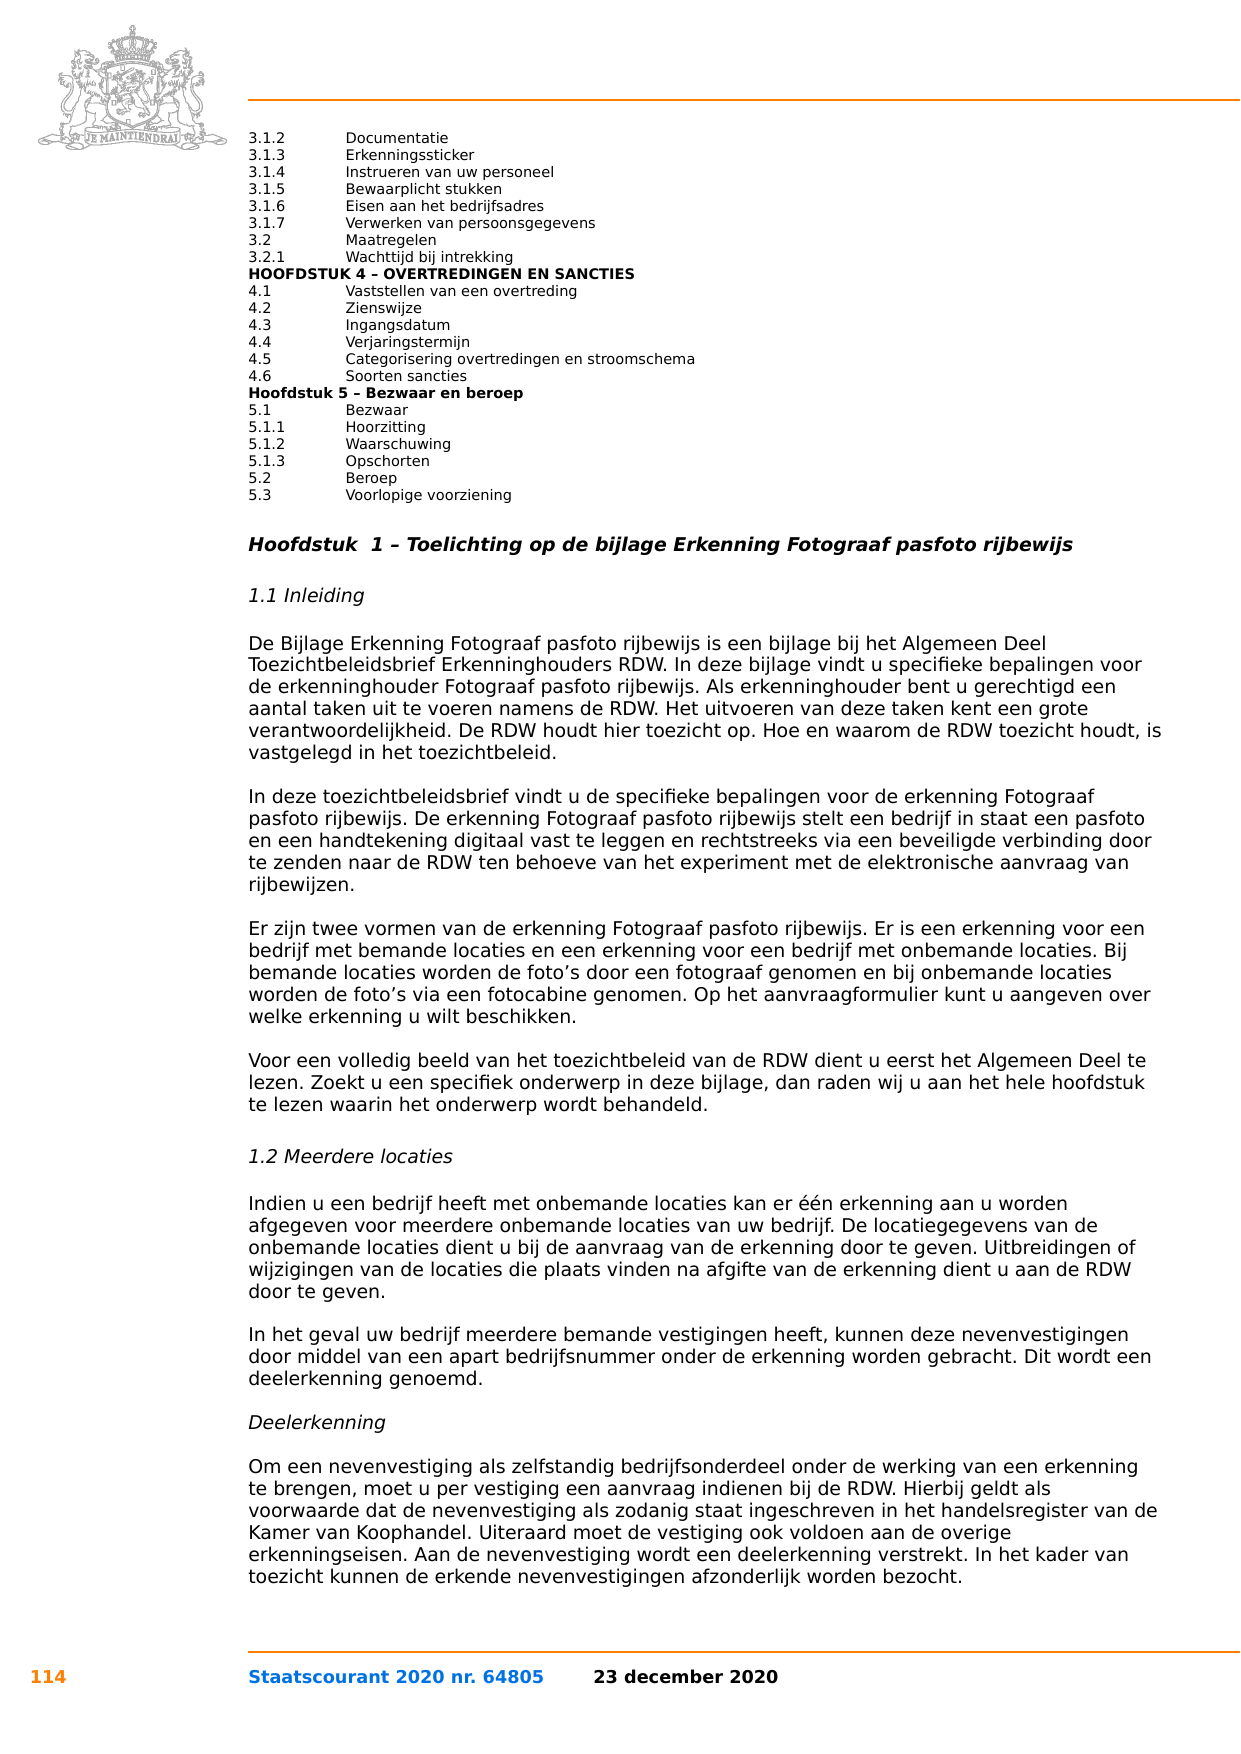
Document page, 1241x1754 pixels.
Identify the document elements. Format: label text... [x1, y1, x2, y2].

table_cell 4.1 [248, 283, 339, 300]
table_cell 3.1.3 [248, 147, 339, 164]
table_cell Soorten sancties [340, 368, 1163, 384]
table_cell 5.2 [248, 470, 339, 486]
table_cell 3.1.5 [248, 181, 339, 198]
table_cell Vaststellen van een overtreding [340, 283, 1163, 300]
table_cell 4.6 [248, 368, 339, 384]
table_cell 5.1 [248, 402, 339, 418]
picture [38, 25, 227, 150]
table_cell Instrueren van uw personeel [340, 164, 1163, 181]
table_cell Eisen aan het bedrijfsadres [340, 198, 1163, 215]
table_cell 3.1.2 [248, 130, 339, 147]
subtitle 1.2 Meerdere locaties [248, 1146, 1163, 1168]
table_cell 5.1.3 [248, 453, 339, 469]
table_cell Verwerken van persoonsgegevens [340, 215, 1163, 232]
table_cell Ingangsdatum [340, 317, 1163, 334]
table_cell Beroep [340, 470, 1163, 486]
table_cell Maatregelen [340, 232, 1163, 249]
table_cell 4.3 [248, 317, 339, 334]
text Indien u een bedrijf heeft met onbemande locaties kan er één erkenning aan u worden afgegeven voor meerdere onbemande locaties van uw bedrijf. De locatiegegevens van de onbemande locaties dient u bij de aanvraag van de erkenning door te geven. Uitbreidingen of wijzigingen van de locaties die plaats vinden na afgifte van de erkenning dient u aan de RDW door te geven. [248, 1193, 1163, 1302]
text De Bijlage Erkenning Fotograaf pasfoto rijbewijs is een bijlage bij het Algemeen Deel Toezichtbeleidsbrief Erkenninghouders RDW. In deze bijlage vindt u specifieke bepalingen voor de erkenninghouder Fotograaf pasfoto rijbewijs. Als erkenninghouder bent u gerechtigd een aantal taken uit te voeren namens de RDW. Het uitvoeren van deze taken kent een grote verantwoordelijkheid. De RDW houdt hier toezicht op. Hoe en waarom de RDW toezicht houdt, is vastgelegd in het toezichtbeleid. [248, 632, 1163, 764]
table_cell Opschorten [340, 453, 1163, 469]
table_cell 3.2 [248, 232, 339, 249]
table_cell 3.1.4 [248, 164, 339, 181]
table_cell Hoofdstuk 5 – Bezwaar en beroep [248, 385, 1163, 402]
table_cell Bezwaar [340, 402, 1163, 418]
subtitle Deelerkenning [248, 1412, 1163, 1434]
text In het geval uw bedrijf meerdere bemande vestigingen heeft, kunnen deze nevenvestigingen door middel van een apart bedrijfsnummer onder de erkenning worden gebracht. Dit wordt een deelerkenning genoemd. [248, 1324, 1163, 1390]
table_cell Waarschuwing [340, 436, 1163, 452]
table_cell Zienswijze [340, 300, 1163, 317]
table_cell 5.3 [248, 486, 339, 503]
text Voor een volledig beeld van het toezichtbeleid van de RDW dient u eerst het Algemeen Deel te lezen. Zoekt u een specifiek onderwerp in deze bijlage, dan raden wij u aan het hele hoofdstuk te lezen waarin het onderwerp wordt behandeld. [248, 1050, 1163, 1116]
table_cell 3.2.1 [248, 249, 339, 266]
text Er zijn twee vormen van de erkenning Fotograaf pasfoto rijbewijs. Er is een erkenning voor een bedrijf met bemande locaties en een erkenning voor een bedrijf met onbemande locaties. Bij bemande locaties worden de foto’s door een fotograaf genomen en bij onbemande locaties worden de foto’s via een fotocabine genomen. Op het aanvraagformulier kunt u aangeven over welke erkenning u wilt beschikken. [248, 918, 1163, 1028]
subtitle 1.1 Inleiding [248, 585, 1163, 607]
table_cell 4.5 [248, 351, 339, 368]
table_cell Categorisering overtredingen en stroomschema [340, 351, 1163, 368]
table_cell Voorlopige voorziening [340, 486, 1163, 503]
table_cell 5.1.2 [248, 436, 339, 452]
subtitle Hoofdstuk 1 – Toelichting op de bijlage Erkenning Fotograaf pasfoto rijbewijs [248, 533, 1163, 555]
table_cell 4.4 [248, 334, 339, 351]
table_cell 5.1.1 [248, 419, 339, 436]
table_cell HOOFDSTUK 4 – OVERTREDINGEN EN SANCTIES [248, 266, 1163, 283]
text In deze toezichtbeleidsbrief vindt u de specifieke bepalingen voor de erkenning Fotograaf pasfoto rijbewijs. De erkenning Fotograaf pasfoto rijbewijs stelt een bedrijf in staat een pasfoto en een handtekening digitaal vast te leggen en rechtstreeks via een beveiligde verbinding door te zenden naar de RDW ten behoeve van het experiment met de elektronische aanvraag van rijbewijzen. [248, 786, 1163, 896]
table_cell Documentatie [340, 130, 1163, 147]
table_cell Hoorzitting [340, 419, 1163, 436]
table_cell Verjaringstermijn [340, 334, 1163, 351]
table_cell 3.1.7 [248, 215, 339, 232]
table_cell 3.1.6 [248, 198, 339, 215]
table_cell 4.2 [248, 300, 339, 317]
text Om een nevenvestiging als zelfstandig bedrijfsonderdeel onder de werking van een erkenning te brengen, moet u per vestiging een aanvraag indienen bij de RDW. Hierbij geldt als voorwaarde dat de nevenvestiging als zodanig staat ingeschreven in het handelsregister van de Kamer van Koophandel. Uiteraard moet de vestiging ook voldoen aan de overige erkenningseisen. Aan de nevenvestiging wordt een deelerkenning verstrekt. In het kader van toezicht kunnen de erkende nevenvestigingen afzonderlijk worden bezocht. [248, 1456, 1163, 1588]
table_cell Erkenningssticker [340, 147, 1163, 164]
table_cell Wachttijd bij intrekking [340, 249, 1163, 266]
table_cell Bewaarplicht stukken [340, 181, 1163, 198]
